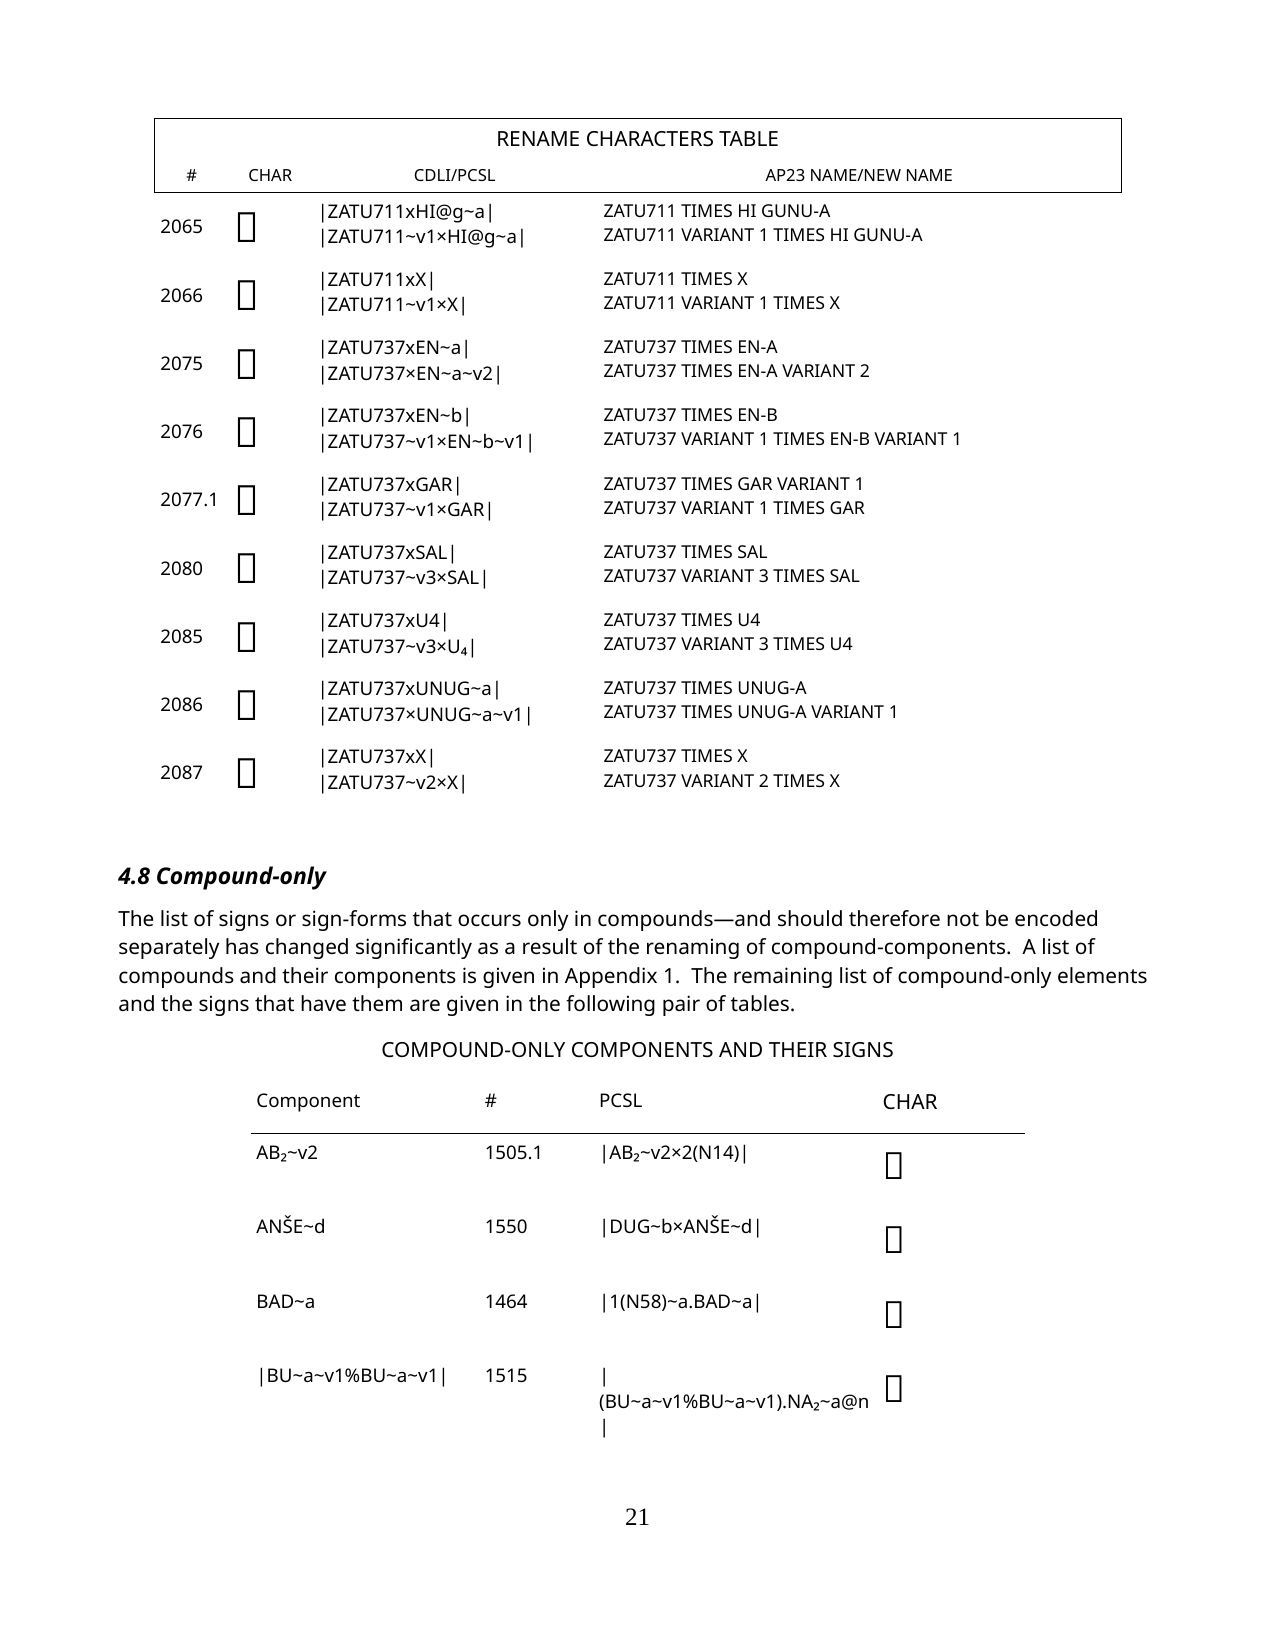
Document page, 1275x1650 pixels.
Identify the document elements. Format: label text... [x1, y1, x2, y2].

table_cell 2077.1 [155, 465, 228, 533]
table_cell ZATU737 TIMES EN-B ZATU737 VARIANT 1 TIMES EN-B VARIANT 1 [598, 397, 1121, 465]
table_cell |ZATU711xX| |ZATU711~v1×X| [312, 261, 597, 329]
table_cell 1550 [479, 1208, 593, 1282]
table_cell 𒲉 [877, 1208, 1024, 1282]
table_header RENAME CHARACTERS TABLE [155, 119, 1121, 158]
table_cell BAD~a [251, 1283, 479, 1357]
table_cell 2076 [155, 397, 228, 465]
table_cell 1464 [479, 1283, 593, 1357]
text The list of signs or sign-forms that occurs only in compounds—and should therefore not be encoded separately has changed significantly as a result of the renaming of compound-components. A list of compounds and their components is given in Appendix 1. The remaining list of compound-only elements and the signs that have them are given in the following pair of tables. [118, 904, 1157, 1018]
table_cell 𒺷 [228, 534, 312, 602]
table_cell ZATU737 TIMES U4 ZATU737 VARIANT 3 TIMES U4 [598, 602, 1121, 670]
table_cell 2080 [155, 534, 228, 602]
table_cell |ZATU737xGAR| |ZATU737~v1×GAR| [312, 465, 597, 533]
table_cell 2086 [155, 670, 228, 738]
table_cell ZATU737 TIMES EN-A ZATU737 TIMES EN-A VARIANT 2 [598, 329, 1121, 397]
table_cell ZATU711 TIMES X ZATU711 VARIANT 1 TIMES X [598, 261, 1121, 329]
table_cell # [479, 1081, 593, 1133]
table_cell 2087 [155, 738, 228, 806]
table_cell |ZATU737xEN~a| |ZATU737×EN~a~v2| [312, 329, 597, 397]
table_cell 1515 [479, 1357, 593, 1457]
table_cell 2085 [155, 602, 228, 670]
table_cell |BU~a~v1%BU~a~v1| [251, 1357, 479, 1457]
table_cell |ZATU737xU4| |ZATU737~v3×U₄| [312, 602, 597, 670]
table_cell |ZATU737xX| |ZATU737~v2×X| [312, 738, 597, 806]
table_cell AP23 NAME/NEW NAME [598, 158, 1121, 192]
table_cell 𒺦 [228, 193, 312, 261]
table_cell 𒱢 [877, 1357, 1024, 1457]
table_cell |(BU~a~v1%BU~a~v1).NA₂~a@n| [593, 1357, 877, 1457]
table_cell AB₂~v2 [251, 1134, 479, 1208]
table_cell ZATU737 TIMES X ZATU737 VARIANT 2 TIMES X [598, 738, 1121, 806]
table_cell 𒱗 [877, 1134, 1024, 1208]
table_cell 𒺼 [228, 602, 312, 670]
table_cell CHAR [877, 1081, 1024, 1133]
table_cell |ZATU737xUNUG~a| |ZATU737×UNUG~a~v1| [312, 670, 597, 738]
table_cell 𒺾 [228, 738, 312, 806]
table_cell ZATU737 TIMES GAR VARIANT 1 ZATU737 VARIANT 1 TIMES GAR [598, 465, 1121, 533]
table_cell 𒺧 [228, 261, 312, 329]
table_cell 𒺱 [228, 329, 312, 397]
table_cell CHAR [228, 158, 312, 192]
table_cell ZATU711 TIMES HI GUNU-A ZATU711 VARIANT 1 TIMES HI GUNU-A [598, 193, 1121, 261]
table_cell 2065 [155, 193, 228, 261]
table_cell Component [251, 1081, 479, 1133]
table_cell 2066 [155, 261, 228, 329]
table_cell |ZATU711xHI@g~a| |ZATU711~v1×HI@g~a| [312, 193, 597, 261]
table_cell PCSL [593, 1081, 877, 1133]
table_cell |ZATU737xEN~b| |ZATU737~v1×EN~b~v1| [312, 397, 597, 465]
table_cell |DUG~b×ANŠE~d| [593, 1208, 877, 1282]
table_cell 2075 [155, 329, 228, 397]
table_cell |AB₂~v2×2(N14)| [593, 1134, 877, 1208]
table_cell # [155, 158, 228, 192]
table_cell 𒺲 [228, 397, 312, 465]
table_cell ANŠE~d [251, 1208, 479, 1282]
table_cell 𒰬 [877, 1283, 1024, 1357]
table_cell CDLI/PCSL [312, 158, 597, 192]
table_cell ZATU737 TIMES SAL ZATU737 VARIANT 3 TIMES SAL [598, 534, 1121, 602]
table_cell ZATU737 TIMES UNUG-A ZATU737 TIMES UNUG-A VARIANT 1 [598, 670, 1121, 738]
table_cell |ZATU737xSAL| |ZATU737~v3×SAL| [312, 534, 597, 602]
table_cell 1505.1 [479, 1134, 593, 1208]
table_header COMPOUND-ONLY COMPONENTS AND THEIR SIGNS [251, 1030, 1024, 1081]
subtitle 4.8 Compound-only [118, 860, 1157, 891]
table_cell 𒺽 [228, 670, 312, 738]
table_cell |1(N58)~a.BAD~a| [593, 1283, 877, 1357]
table_cell 𒺴 [228, 465, 312, 533]
